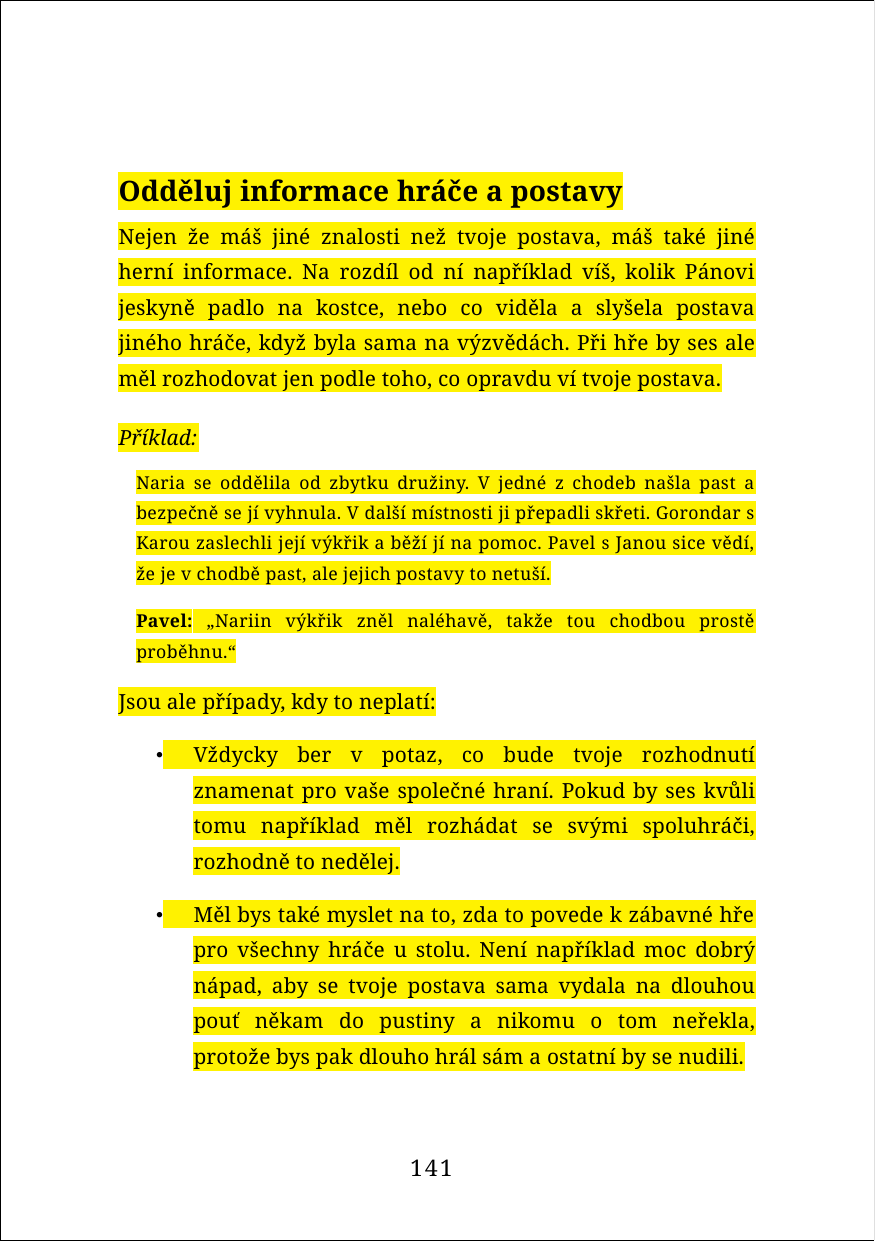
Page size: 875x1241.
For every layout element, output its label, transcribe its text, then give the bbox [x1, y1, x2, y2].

text Pavel: „Nariin výkřik zněl naléhavě, takže tou chodbou prostě proběhnu.“ [136, 609, 756, 663]
subtitle Odděluj informace hráče a postavy [118, 172, 756, 210]
text Jsou ale případy, kdy to neplatí: [118, 687, 756, 716]
list Měl bys také myslet na to, zda to povede k zábavné hře pro všechny hráče u stolu. Není například moc dobrý nápad, aby se tvoje postava sama vydala na dlouhou pouť někam do pustiny a nikomu o tom neřekla, protože bys pak dlouho hrál sám a ostatní by se nudili. [156, 900, 756, 1071]
text Příklad: [118, 423, 756, 452]
text Naria se oddělila od zbytku družiny. V jedné z chodeb našla past a bezpečně se jí vyhnula. V další místnosti ji přepadli skřeti. Gorondar s Karou zaslechli její výkřik a běží jí na pomoc. Pavel s Janou sice vědí, že je v chodbě past, ale jejich postavy to netuší. [136, 470, 756, 585]
text Nejen že máš jiné znalosti než tvoje postava, máš také jiné herní informace. Na rozdíl od ní například víš, kolik Pánovi jeskyně padlo na kostce, nebo co viděla a slyšela postava jiného hráče, když byla sama na výzvědách. Při hře by ses ale měl rozhodovat jen podle toho, co opravdu ví tvoje postava. [118, 222, 756, 392]
list Vždycky ber v potaz, co bude tvoje rozhodnutí znamenat pro vaše společné hraní. Pokud by ses kvůli tomu například měl rozhádat se svými spoluhráči, rozhodně to nedělej. [156, 740, 756, 875]
